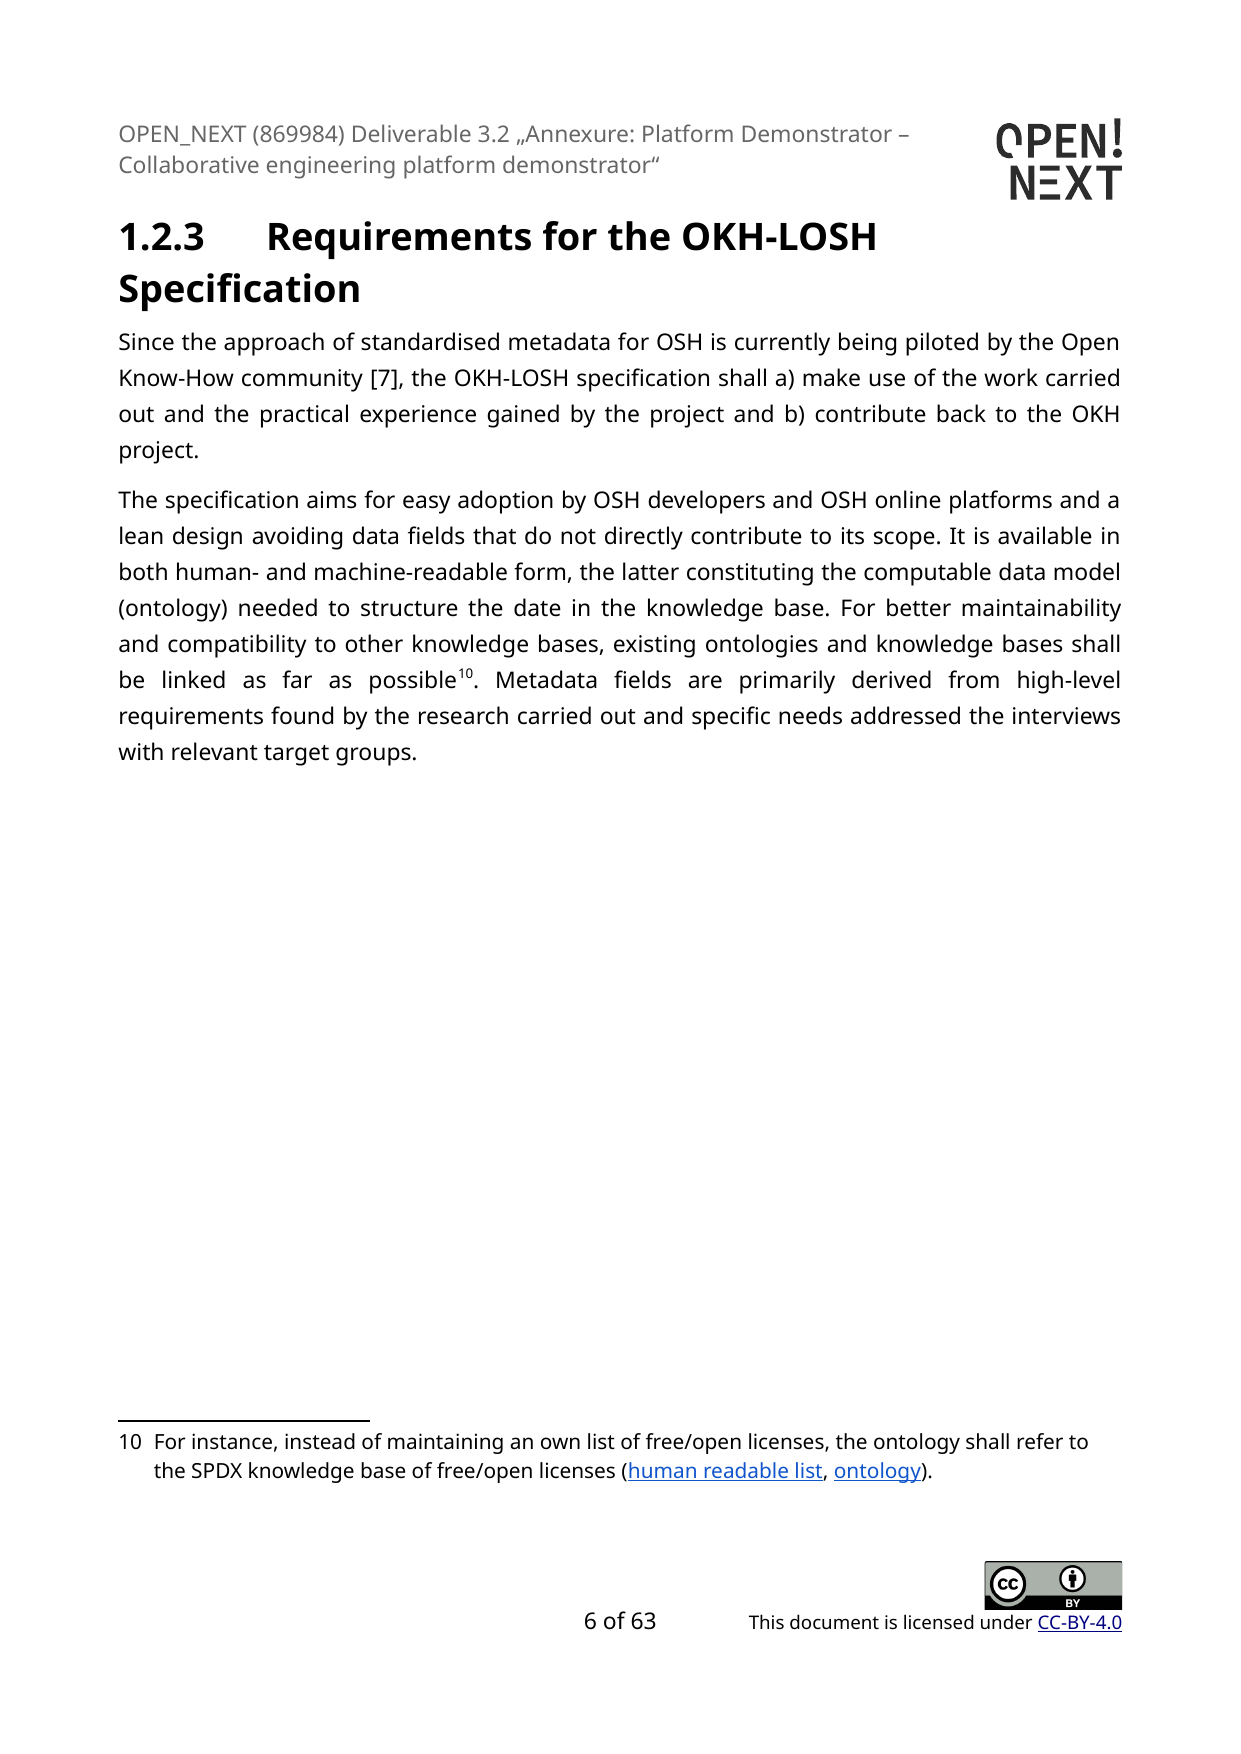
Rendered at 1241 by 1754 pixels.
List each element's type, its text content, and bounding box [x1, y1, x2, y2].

picture [984, 1561, 1123, 1610]
subtitle Requirements for the OKH-LOSH Specification [118, 210, 1122, 313]
text Since the approach of standardised metadata for OSH is currently being piloted by the Open Know-How community [7], the OKH-LOSH specification shall a) make use of the work carried out and the practical experience gained by the project and b) contribute back to the OKH project. [118, 326, 1122, 465]
text For instance, instead of maintaining an own list of free/open licenses, the ontology shall refer to the SPDX knowledge base of free/open licenses (human readable list, ontology). [118, 1427, 1122, 1484]
text The specification aims for easy adoption by OSH developers and OSH online platforms and a lean design avoiding data fields that do not directly contribute to its scope. It is available in both human- and machine-readable form, the latter constituting the computable data model (ontology) needed to structure the date in the knowledge base. For better maintainability and compatibility to other knowledge bases, existing ontologies and knowledge bases shall be linked as far as possible. Metadata fields are primarily derived from high-level requirements found by the research carried out and specific needs addressed the interviews with relevant target groups. [118, 484, 1122, 767]
